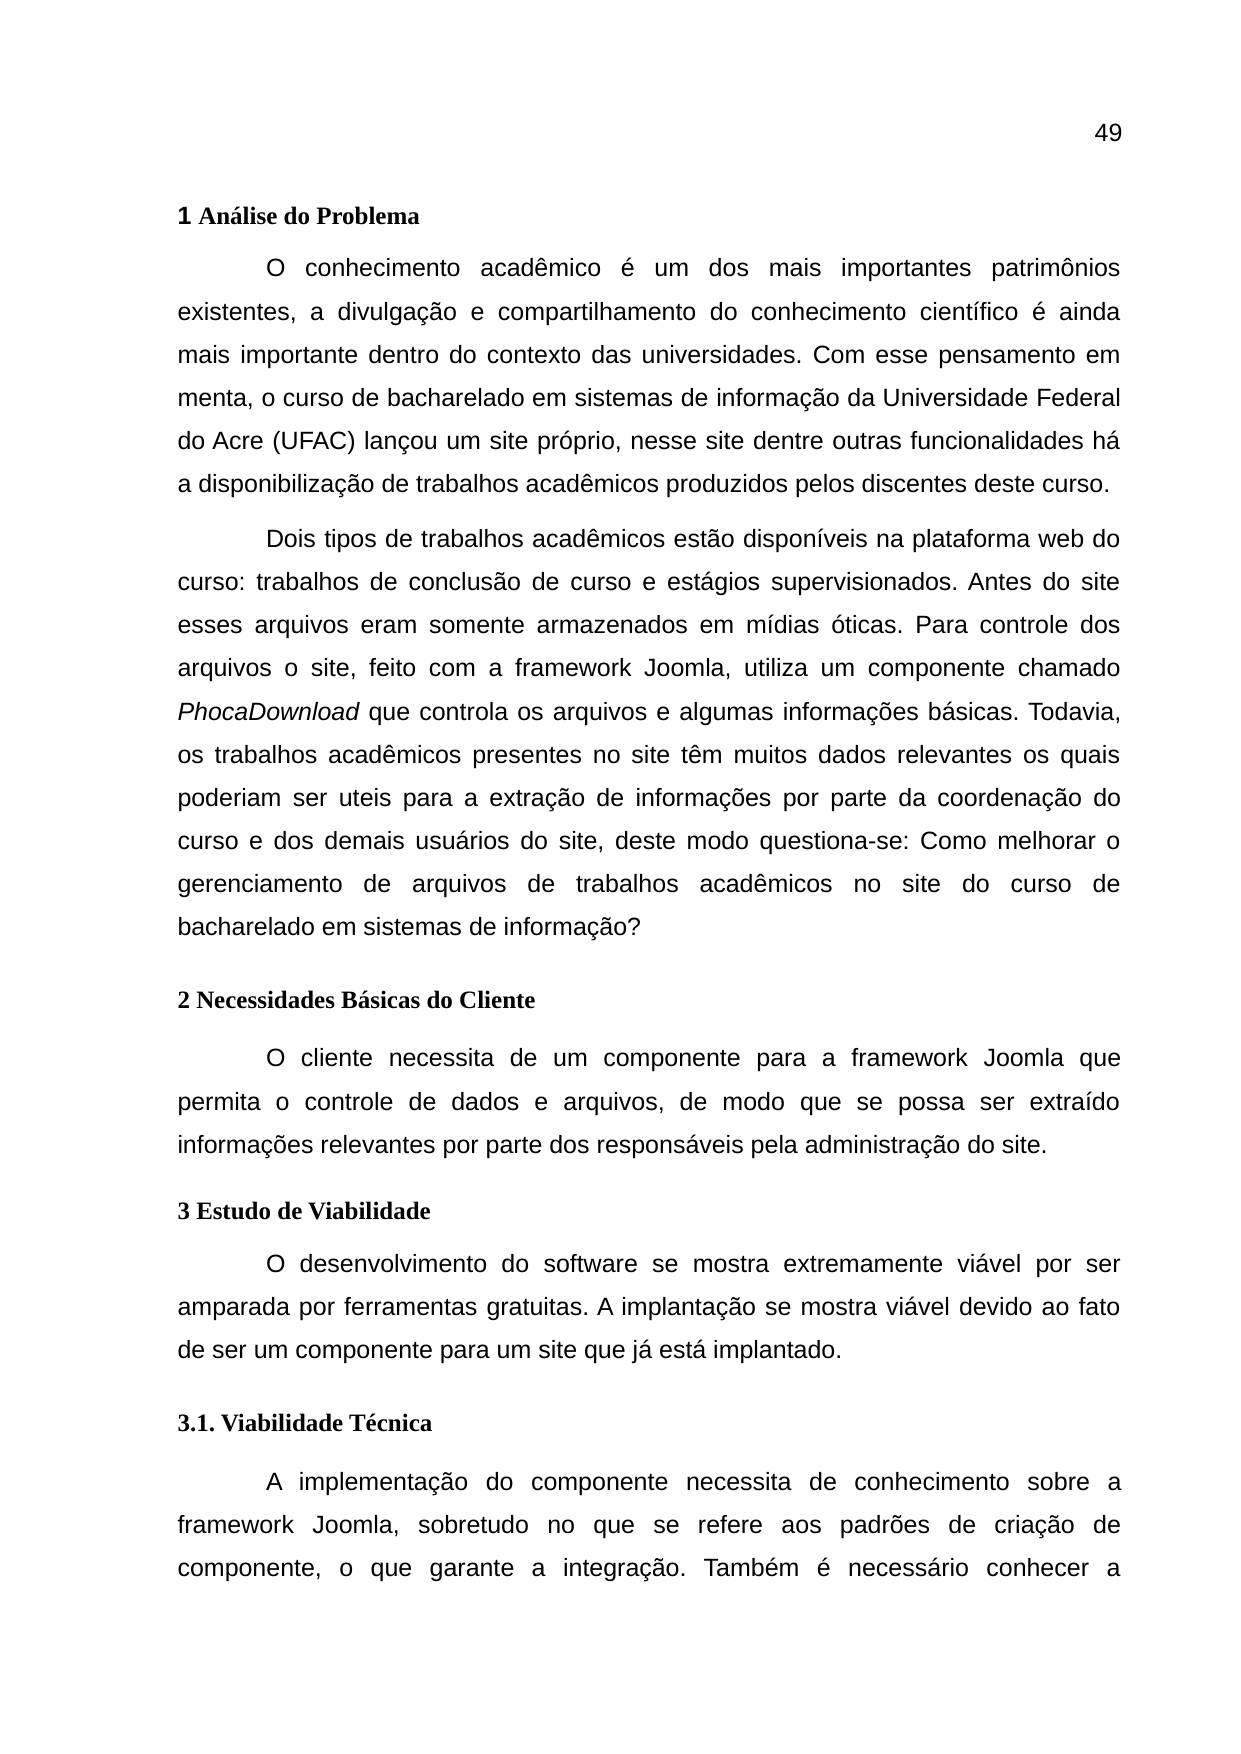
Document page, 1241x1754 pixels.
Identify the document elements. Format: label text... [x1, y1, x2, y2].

text O cliente necessita de um componente para a framework Joomla que permita o controle de dados e arquivos, de modo que se possa ser extraído informações relevantes por parte dos responsáveis pela administração do site. [177, 1043, 1122, 1158]
text Dois tipos de trabalhos acadêmicos estão disponíveis na plataforma web do curso: trabalhos de conclusão de curso e estágios supervisionados. Antes do site esses arquivos eram somente armazenados em mídias óticas. Para controle dos arquivos o site, feito com a framework Joomla, utiliza um componente chamado PhocaDownload que controla os arquivos e algumas informações básicas. Todavia, os trabalhos acadêmicos presentes no site têm muitos dados relevantes os quais poderiam ser uteis para a extração de informações por parte da coordenação do curso e dos demais usuários do site, deste modo questiona-se: Como melhorar o gerenciamento de arquivos de trabalhos acadêmicos no site do curso de bacharelado em sistemas de informação? [177, 524, 1122, 941]
text O conhecimento acadêmico é um dos mais importantes patrimônios existentes, a divulgação e compartilhamento do conhecimento científico é ainda mais importante dentro do contexto das universidades. Com esse pensamento em menta, o curso de bacharelado em sistemas de informação da Universidade Federal do Acre (UFAC) lançou um site próprio, nesse site dentre outras funcionalidades há a disponibilização de trabalhos acadêmicos produzidos pelos discentes deste curso. [177, 253, 1122, 498]
text A implementação do componente necessita de conhecimento sobre a framework Joomla, sobretudo no que se refere aos padrões de criação de componente, o que garante a integração. Também é necessário conhecer a [177, 1466, 1122, 1581]
text 3 Estudo de Viabilidade [177, 1196, 1122, 1225]
text 3.1. Viabilidade Técnica [177, 1408, 1122, 1437]
text 1 Análise do Problema [177, 201, 1122, 230]
text 2 Necessidades Básicas do Cliente [177, 985, 1122, 1014]
text O desenvolvimento do software se mostra extremamente viável por ser amparada por ferramentas gratuitas. A implantação se mostra viável devido ao fato de ser um componente para um site que já está implantado. [177, 1249, 1122, 1364]
